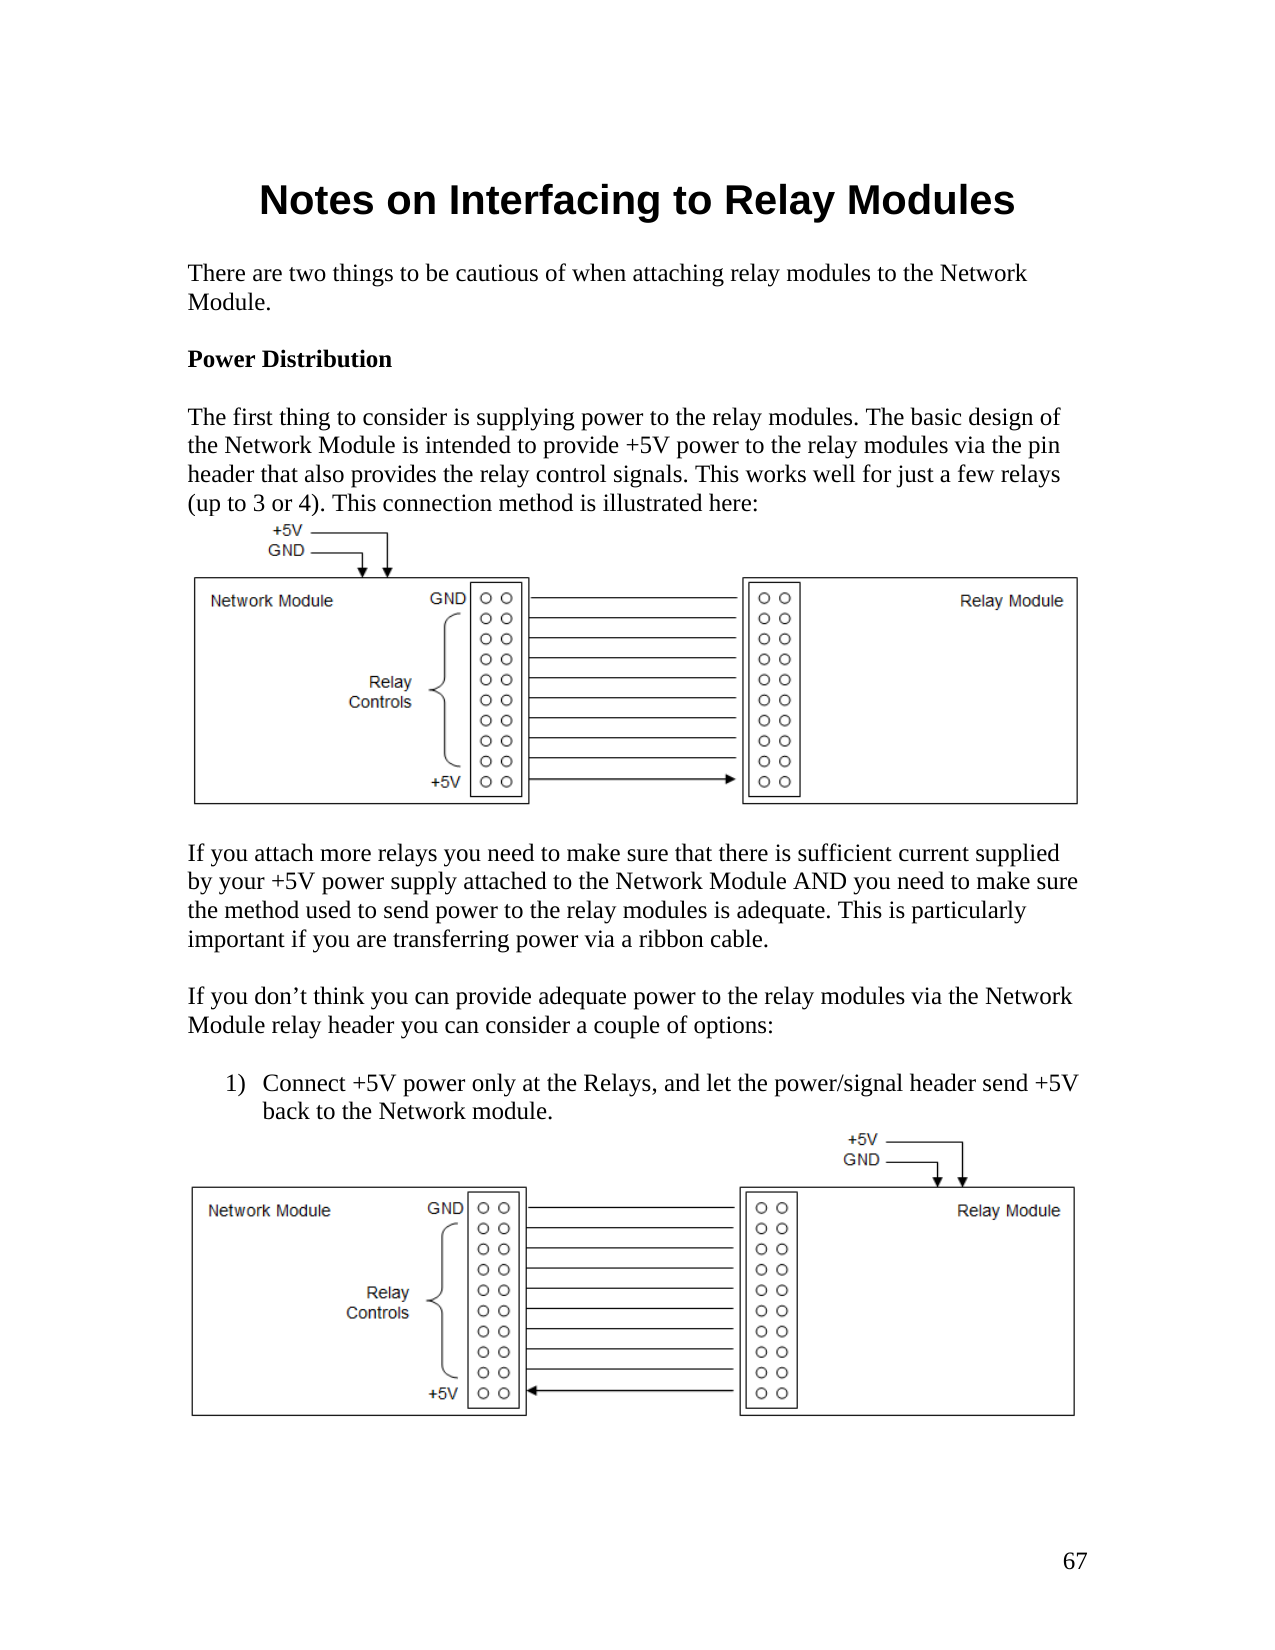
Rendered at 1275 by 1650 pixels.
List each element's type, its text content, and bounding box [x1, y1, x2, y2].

picture [187, 516, 1085, 809]
text There are two things to be cautious of when attaching relay modules to the Network Module. [187, 258, 1087, 315]
picture [187, 1125, 1082, 1422]
list Connect +5V power only at the Relays, and let the power/signal header send +5V back to the Network module. [225, 1068, 1087, 1125]
text The first thing to consider is supplying power to the relay modules. The basic design of the Network Module is intended to provide +5V power to the relay modules via the pin header that also provides the relay control signals. This works well for just a few relays (up to 3 or 4). This connection method is illustrated here: [187, 402, 1087, 517]
text If you attach more relays you need to make sure that there is sufficient current supplied by your +5V power supply attached to the Network Module AND you need to make sure the method used to send power to the relay modules is adequate. This is particularly important if you are transferring power via a ribbon cable. [187, 838, 1087, 953]
text Power Distribution [187, 344, 1087, 373]
subtitle Notes on Interfacing to Relay Modules [187, 175, 1087, 223]
text If you don’t think you can provide adequate power to the relay modules via the Network Module relay header you can consider a couple of options: [187, 981, 1087, 1039]
